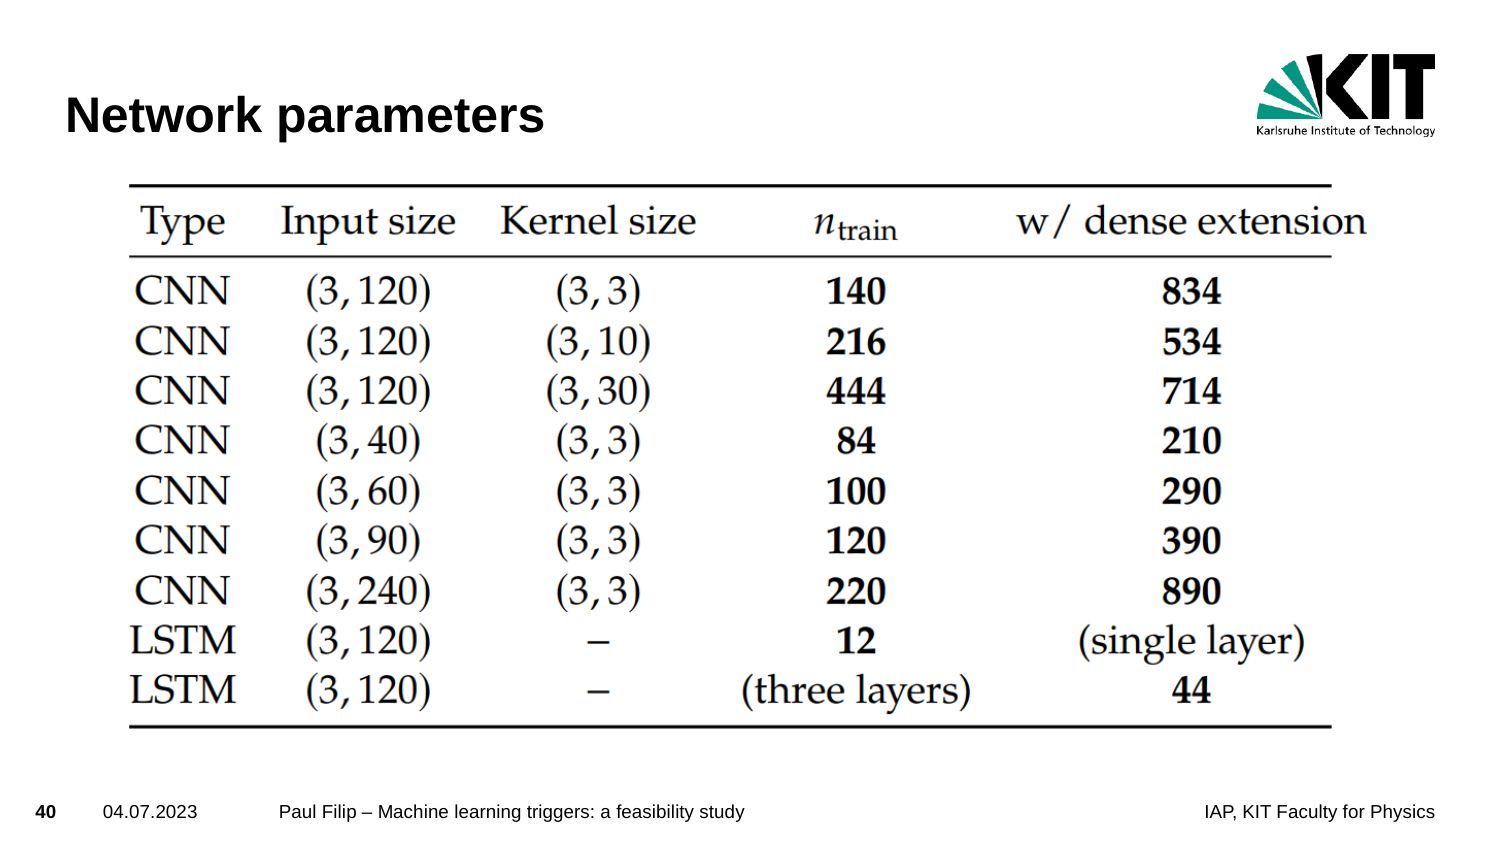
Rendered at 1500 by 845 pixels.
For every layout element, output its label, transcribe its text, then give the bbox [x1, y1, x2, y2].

slide_number 04.07.2023 [102, 778, 272, 844]
picture [124, 180, 1375, 742]
title Network parameters [64, 48, 1192, 144]
picture [1257, 54, 1435, 137]
slide_number [35, 778, 89, 844]
